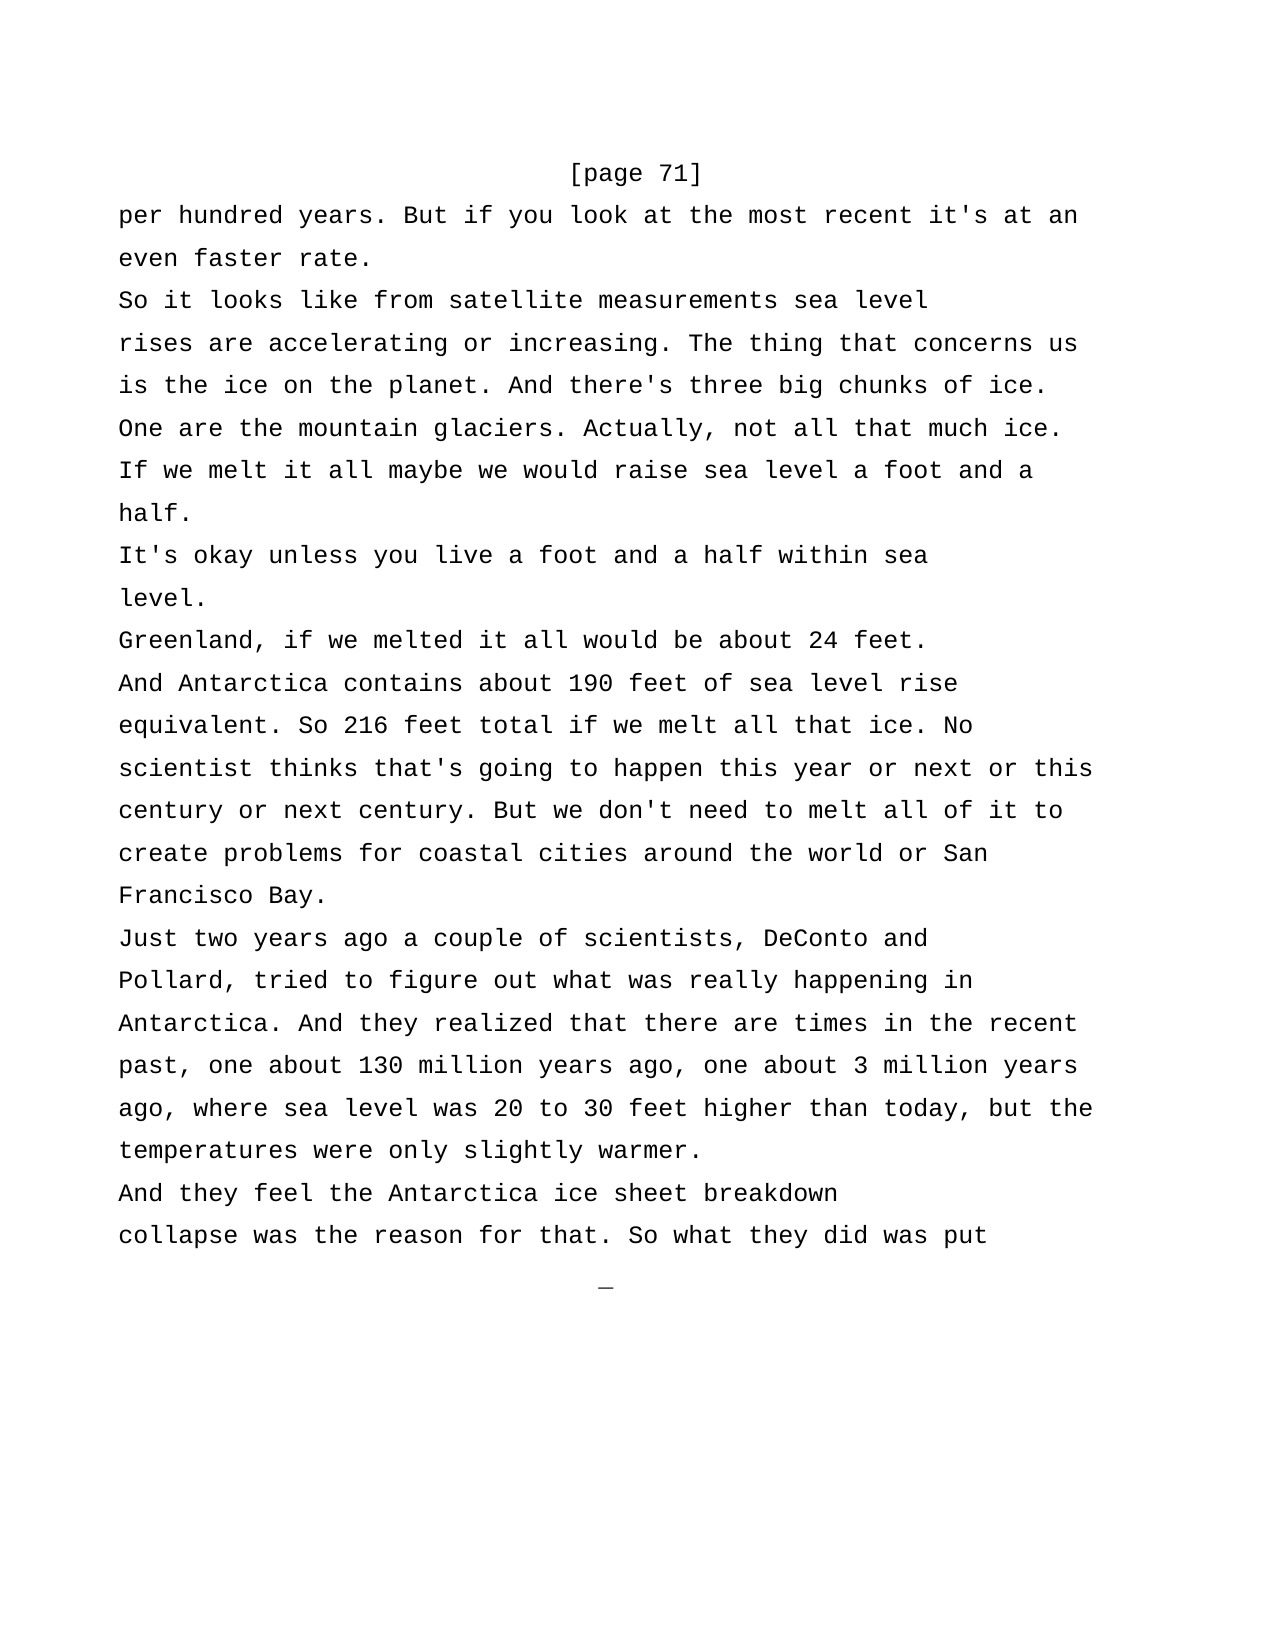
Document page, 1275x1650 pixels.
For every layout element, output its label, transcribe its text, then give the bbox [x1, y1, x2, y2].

text even faster rate. [118, 246, 1157, 274]
text [page 71] [118, 161, 1157, 189]
text Francisco Bay. [118, 883, 1157, 911]
text half. [118, 501, 1157, 529]
text is the ice on the planet. And there's three big chunks of ice. [118, 373, 1157, 401]
text It's okay unless you live a foot and a half within sea [118, 543, 1157, 571]
text temperatures were only slightly warmer. [118, 1138, 1157, 1166]
text per hundred years. But if you look at the most recent it's at an [118, 203, 1157, 231]
text scientist thinks that's going to happen this year or next or this [118, 756, 1157, 784]
text create problems for coastal cities around the world or San [118, 841, 1157, 869]
text Greenland, if we melted it all would be about 24 feet. [118, 628, 1157, 656]
text Pollard, tried to figure out what was really happening in [118, 968, 1157, 996]
text _ [118, 1266, 1157, 1294]
text And they feel the Antarctica ice sheet breakdown [118, 1181, 1157, 1209]
text level. [118, 586, 1157, 614]
text Antarctica. And they realized that there are times in the recent [118, 1011, 1157, 1039]
text So it looks like from satellite measurements sea level [118, 288, 1157, 316]
text One are the mountain glaciers. Actually, not all that much ice. [118, 416, 1157, 444]
text equivalent. So 216 feet total if we melt all that ice. No [118, 713, 1157, 741]
text collapse was the reason for that. So what they did was put [118, 1223, 1157, 1251]
text And Antarctica contains about 190 feet of sea level rise [118, 671, 1157, 699]
text past, one about 130 million years ago, one about 3 million years [118, 1053, 1157, 1081]
text rises are accelerating or increasing. The thing that concerns us [118, 331, 1157, 359]
text ago, where sea level was 20 to 30 feet higher than today, but the [118, 1096, 1157, 1124]
text century or next century. But we don't need to melt all of it to [118, 798, 1157, 826]
text If we melt it all maybe we would raise sea level a foot and a [118, 458, 1157, 486]
text Just two years ago a couple of scientists, DeConto and [118, 926, 1157, 954]
